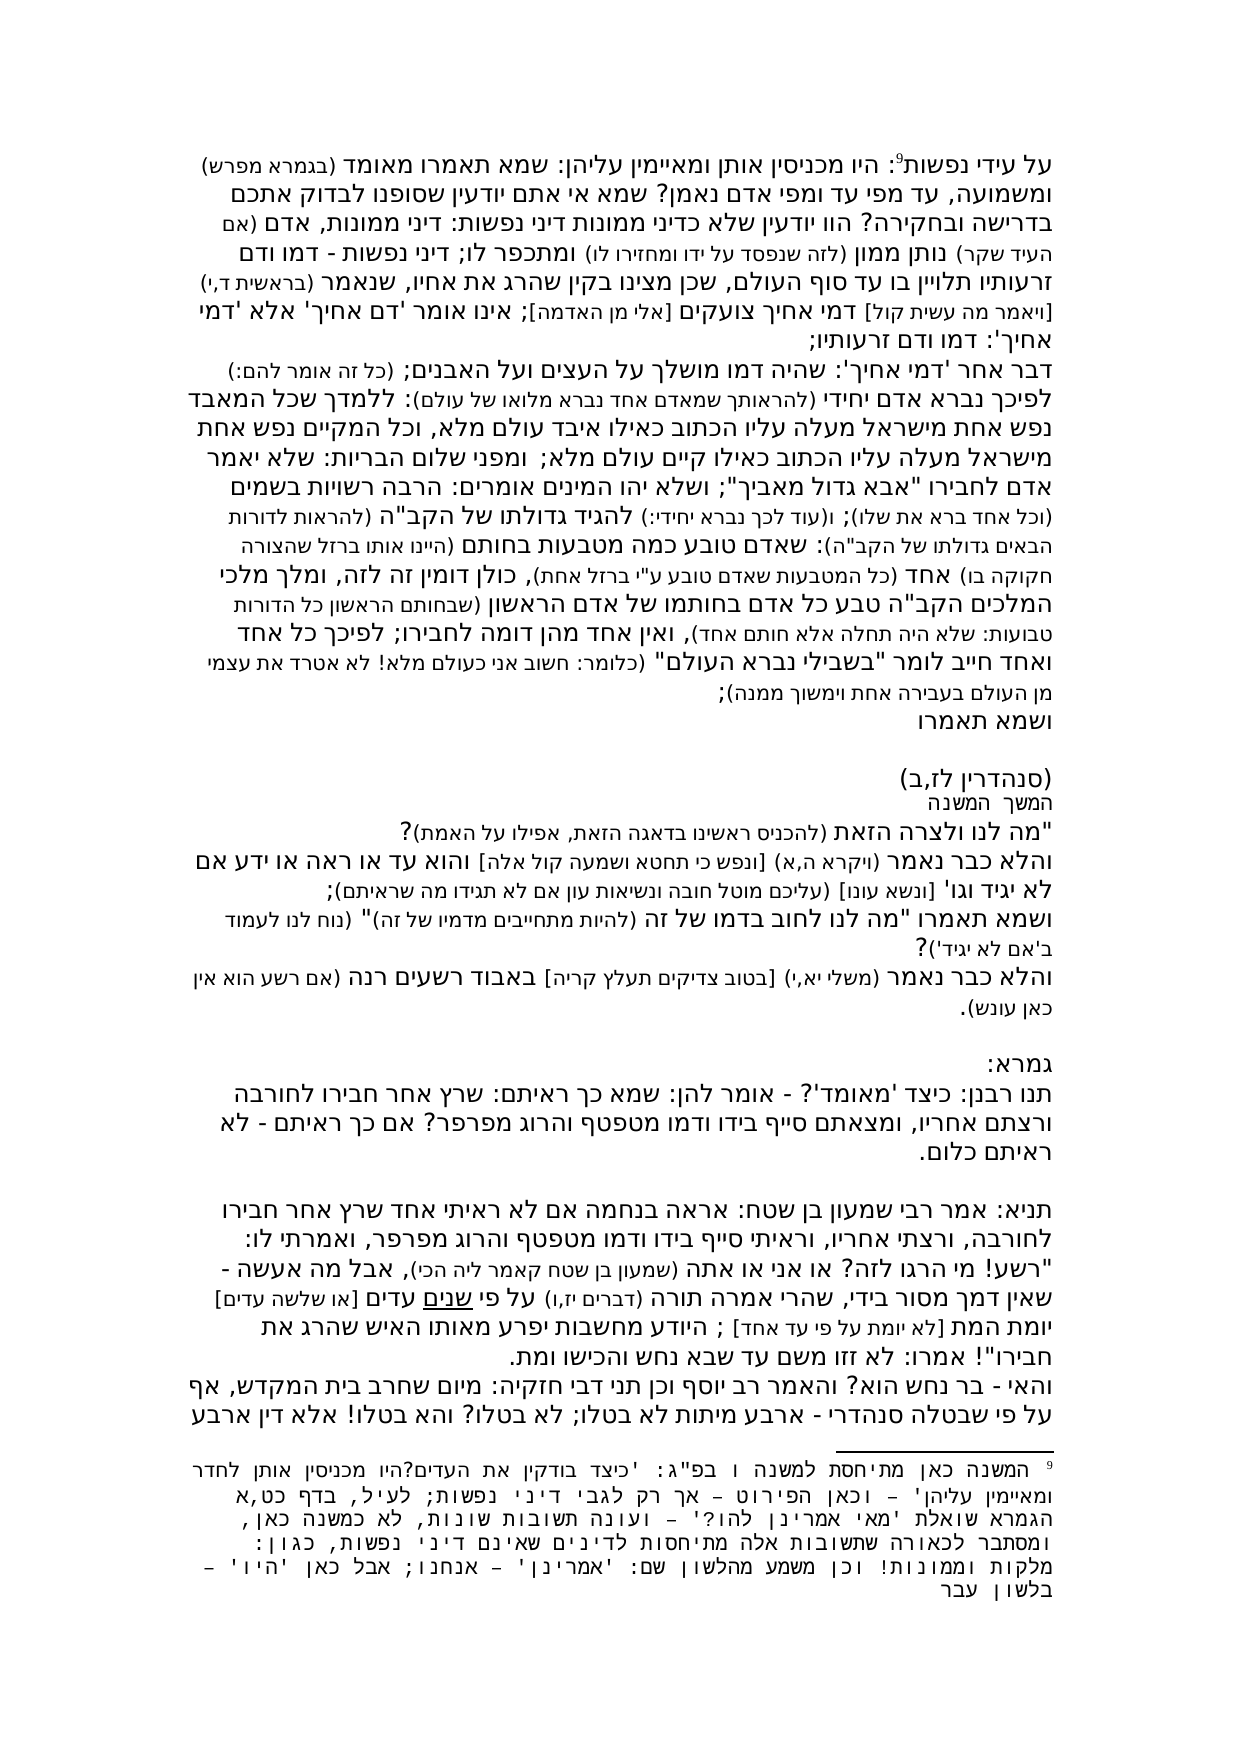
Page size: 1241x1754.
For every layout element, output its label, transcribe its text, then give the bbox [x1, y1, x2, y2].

text והאי - בר נחש הוא? והאמר רב יוסף וכן תני דבי חזקיה: מיום שחרב בית המקדש, אף על פי שבטלה סנהדרי - ארבע מיתות לא בטלו; לא בטלו? והא בטלו! אלא דין ארבע [187, 1371, 1053, 1429]
text "מה לנו ולצרה הזאת (להכניס ראשינו בדאגה הזאת, אפילו על האמת)? [187, 817, 1053, 846]
text והלא כבר נאמר (ויקרא ה,א) [ונפש כי תחטא ושמעה קול אלה] והוא עד או ראה או ידע אם לא יגיד וגו' [ונשא עונו] (עליכם מוטל חובה ונשיאות עון אם לא תגידו מה שראיתם); [187, 846, 1053, 904]
text גמרא: [187, 1050, 1053, 1079]
text והלא כבר נאמר (משלי יא,י) [בטוב צדיקים תעלץ קריה] באבוד רשעים רנה (אם רשע הוא אין כאן עונש). [187, 963, 1053, 1021]
text (סנהדרין לז,ב) [187, 764, 1053, 793]
text על עידי נפשות: היו מכניסין אותן ומאיימין עליהן: שמא תאמרו מאומד (בגמרא מפרש) ומשמועה, עד מפי עד ומפי אדם נאמן? שמא אי אתם יודעין שסופנו לבדוק אתכם בדרישה ובחקירה? הוו יודעין שלא כדיני ממונות דיני נפשות: דיני ממונות, אדם (אם העיד שקר) נותן ממון (לזה שנפסד על ידו ומחזירו לו) ומתכפר לו; דיני נפשות - דמו ודם זרעותיו תלויין בו עד סוף העולם, שכן מצינו בקין שהרג את אחיו, שנאמר (בראשית ד,י) [ויאמר מה עשית קול] דמי אחיך צועקים [אלי מן האדמה]; אינו אומר 'דם אחיך' אלא 'דמי אחיך': דמו ודם זרעותיו; [187, 150, 1053, 355]
text דבר אחר 'דמי אחיך': שהיה דמו מושלך על העצים ועל האבנים; (כל זה אומר להם:) לפיכך נברא אדם יחידי (להראותך שמאדם אחד נברא מלואו של עולם): ללמדך שכל המאבד נפש אחת מישראל מעלה עליו הכתוב כאילו איבד עולם מלא, וכל המקיים נפש אחת מישראל מעלה עליו הכתוב כאילו קיים עולם מלא; ומפני שלום הבריות: שלא יאמר אדם לחבירו "אבא גדול מאביך"; ושלא יהו המינים אומרים: הרבה רשויות בשמים (וכל אחד ברא את שלו); ו(עוד לכך נברא יחידי:) להגיד גדולתו של הקב"ה (להראות לדורות הבאים גדולתו של הקב"ה): שאדם טובע כמה מטבעות בחותם (היינו אותו ברזל שהצורה חקוקה בו) אחד (כל המטבעות שאדם טובע ע"י ברזל אחת), כולן דומין זה לזה, ומלך מלכי המלכים הקב"ה טבע כל אדם בחותמו של אדם הראשון (שבחותם הראשון כל הדורות טבועות: שלא היה תחלה אלא חותם אחד), ואין אחד מהן דומה לחבירו; לפיכך כל אחד ואחד חייב לומר "בשבילי נברא העולם" (כלומר: חשוב אני כעולם מלא! לא אטרד את עצמי מן העולם בעבירה אחת וימשוך ממנה); [187, 355, 1053, 706]
text המשנה כאן מתיחסת למשנה ו בפ"ג: 'כיצד בודקין את העדים?היו מכניסין אותן לחדר ומאיימין עליהן' – וכאן הפירוט – אך רק לגבי דיני נפשות; לעיל, בדף כט,א הגמרא שואלת 'מאי אמרינן להו?' – ועונה תשובות שונות, לא כמשנה כאן, ומסתבר לכאורה שתשובות אלה מתיחסות לדינים שאינם דיני נפשות, כגון: מלקות וממונות! וכן משמע מהלשון שם: 'אמרינן' – אנחנו; אבל כאן 'היו' – בלשון עבר [187, 1458, 1053, 1604]
text תנו רבנן: כיצד 'מאומד'? - אומר להן: שמא כך ראיתם: שרץ אחר חבירו לחורבה ורצתם אחריו, ומצאתם סייף בידו ודמו מטפטף והרוג מפרפר? אם כך ראיתם - לא ראיתם כלום. [187, 1079, 1053, 1167]
text ושמא תאמרו "מה לנו לחוב בדמו של זה (להיות מתחייבים מדמיו של זה)" (נוח לנו לעמוד ב'אם לא יגיד')? [187, 904, 1053, 963]
text ושמא תאמרו [187, 706, 1053, 735]
text תניא: אמר רבי שמעון בן שטח: אראה בנחמה אם לא ראיתי אחד שרץ אחר חבירו לחורבה, ורצתי אחריו, וראיתי סייף בידו ודמו מטפטף והרוג מפרפר, ואמרתי לו: "רשע! מי הרגו לזה? או אני או אתה (שמעון בן שטח קאמר ליה הכי), אבל מה אעשה - שאין דמך מסור בידי, שהרי אמרה תורה (דברים יז,ו) על פי שנים עדים [או שלשה עדים] יומת המת [לא יומת על פי עד אחד] ; היודע מחשבות יפרע מאותו האיש שהרג את חבירו"! אמרו: לא זזו משם עד שבא נחש והכישו ומת. [187, 1195, 1053, 1371]
text המשך המשנה [187, 793, 1053, 817]
